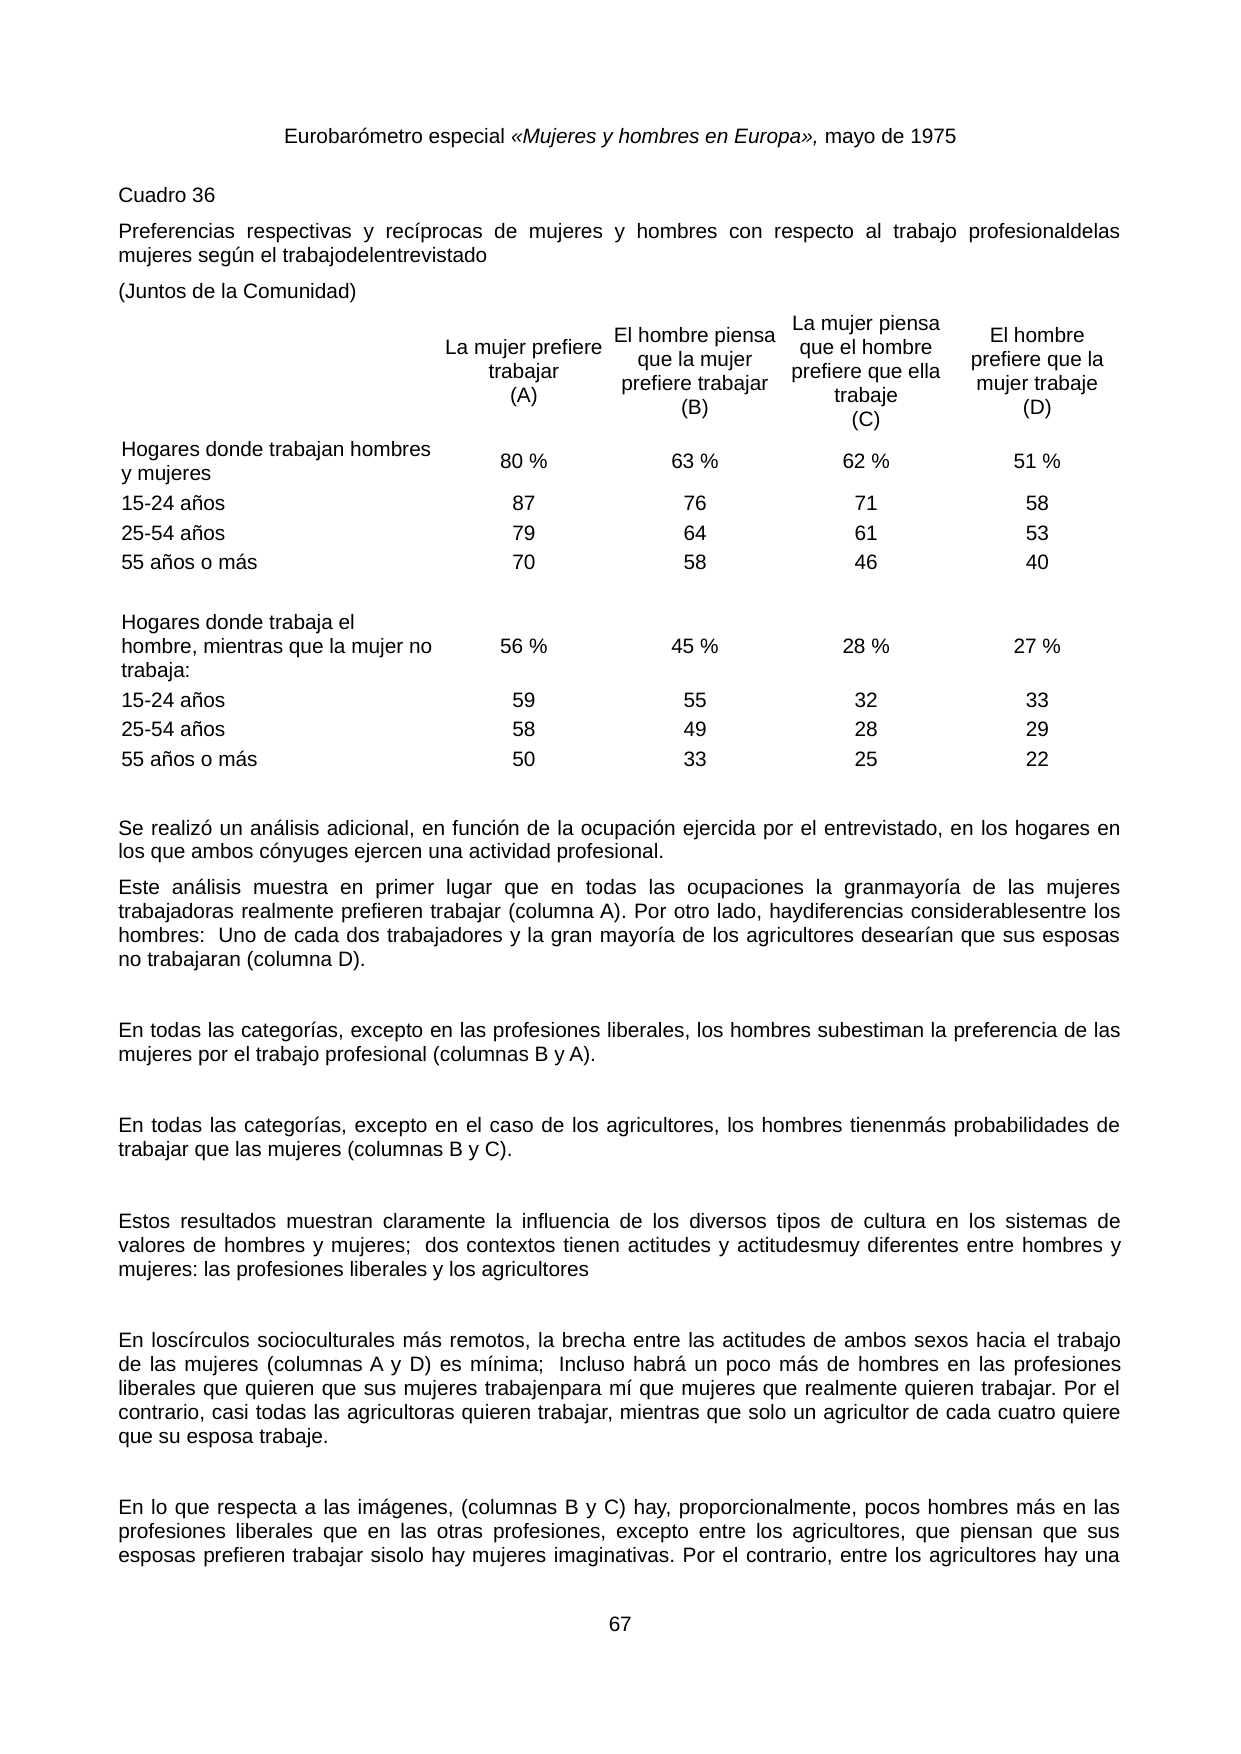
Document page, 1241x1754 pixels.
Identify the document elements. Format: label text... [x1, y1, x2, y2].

table_header La mujer piensa que el hombre prefiere que ella trabaje (C) [780, 308, 951, 434]
table_cell 56 % [438, 607, 609, 684]
text En todas las categorías, excepto en el caso de los agricultores, los hombres tienenmás probabilidades de trabajar que las mujeres (columnas B y C). [118, 1113, 1122, 1161]
table_cell 58 [951, 488, 1123, 517]
table_cell 33 [951, 685, 1123, 714]
table_cell 87 [438, 488, 609, 517]
table_cell 25-54 años [118, 714, 438, 744]
table_cell Hogares donde trabajan hombres y mujeres [118, 434, 438, 488]
table_cell 79 [438, 518, 609, 547]
text Cuadro 36 [118, 183, 1122, 207]
text En lo que respecta a las imágenes, (columnas B y C) hay, proporcionalmente, pocos hombres más en las profesiones liberales que en las otras profesiones, excepto entre los agricultores, que piensan que sus esposas prefieren trabajar sisolo hay mujeres imaginativas. Por el contrario, entre los agricultores hay una [118, 1495, 1122, 1567]
table_cell 50 [438, 744, 609, 774]
table_header El hombre prefiere que la mujer trabaje (D) [951, 308, 1123, 434]
table_cell 58 [438, 714, 609, 744]
text En loscírculos socioculturales más remotos, la brecha entre las actitudes de ambos sexos hacia el trabajo de las mujeres (columnas A y D) es mínima; Incluso habrá un poco más de hombres en las profesiones liberales que quieren que sus mujeres trabajenpara mí que mujeres que realmente quieren trabajar. Por el contrario, casi todas las agricultoras quieren trabajar, mientras que solo un agricultor de cada cuatro quiere que su esposa trabaje. [118, 1328, 1122, 1447]
table_cell Hogares donde trabaja el hombre, mientras que la mujer no trabaja: [118, 607, 438, 684]
table_cell 33 [609, 744, 780, 774]
table_cell 70 [438, 547, 609, 577]
table_cell 71 [780, 488, 951, 517]
table_cell 76 [609, 488, 780, 517]
table_cell [609, 577, 780, 607]
table_cell 59 [438, 685, 609, 714]
table_cell 46 [780, 547, 951, 577]
table_cell [780, 577, 951, 607]
table_cell 55 años o más [118, 547, 438, 577]
table_cell 51 % [951, 434, 1123, 488]
table_cell 45 % [609, 607, 780, 684]
text Se realizó un análisis adicional, en función de la ocupación ejercida por el entrevistado, en los hogares en los que ambos cónyuges ejercen una actividad profesional. [118, 815, 1122, 863]
table_cell 64 [609, 518, 780, 547]
table_cell 15-24 años [118, 488, 438, 517]
table_cell 80 % [438, 434, 609, 488]
table_cell 28 % [780, 607, 951, 684]
text Preferencias respectivas y recíprocas de mujeres y hombres con respecto al trabajo profesionaldelas mujeres según el trabajodelentrevistado [118, 219, 1122, 267]
table_header [118, 308, 438, 434]
table_cell 63 % [609, 434, 780, 488]
text En todas las categorías, excepto en las profesiones liberales, los hombres subestiman la preferencia de las mujeres por el trabajo profesional (columnas B y A). [118, 1018, 1122, 1066]
table_cell [118, 577, 438, 607]
table_cell [951, 577, 1123, 607]
table_cell 15-24 años [118, 685, 438, 714]
table_cell 22 [951, 744, 1123, 774]
table_cell 62 % [780, 434, 951, 488]
table_cell 29 [951, 714, 1123, 744]
table_cell 55 [609, 685, 780, 714]
text Estos resultados muestran claramente la influencia de los diversos tipos de cultura en los sistemas de valores de hombres y mujeres; dos contextos tienen actitudes y actitudesmuy diferentes entre hombres y mujeres: las profesiones liberales y los agricultores [118, 1208, 1122, 1280]
table_cell 53 [951, 518, 1123, 547]
table_cell 61 [780, 518, 951, 547]
table_cell 27 % [951, 607, 1123, 684]
table_cell 25 [780, 744, 951, 774]
table_cell [438, 577, 609, 607]
table_cell 49 [609, 714, 780, 744]
text (Juntos de la Comunidad) [118, 278, 1122, 302]
table_cell 25-54 años [118, 518, 438, 547]
table_header La mujer prefiere trabajar (A) [438, 308, 609, 434]
table_cell 32 [780, 685, 951, 714]
text Este análisis muestra en primer lugar que en todas las ocupaciones la granmayoría de las mujeres trabajadoras realmente prefieren trabajar (columna A). Por otro lado, haydiferencias considerablesentre los hombres: Uno de cada dos trabajadores y la gran mayoría de los agricultores desearían que sus esposas no trabajaran (columna D). [118, 875, 1122, 971]
table_cell 55 años o más [118, 744, 438, 774]
table_cell 28 [780, 714, 951, 744]
table_cell 40 [951, 547, 1123, 577]
table_cell 58 [609, 547, 780, 577]
table_header El hombre piensa que la mujer prefiere trabajar (B) [609, 308, 780, 434]
